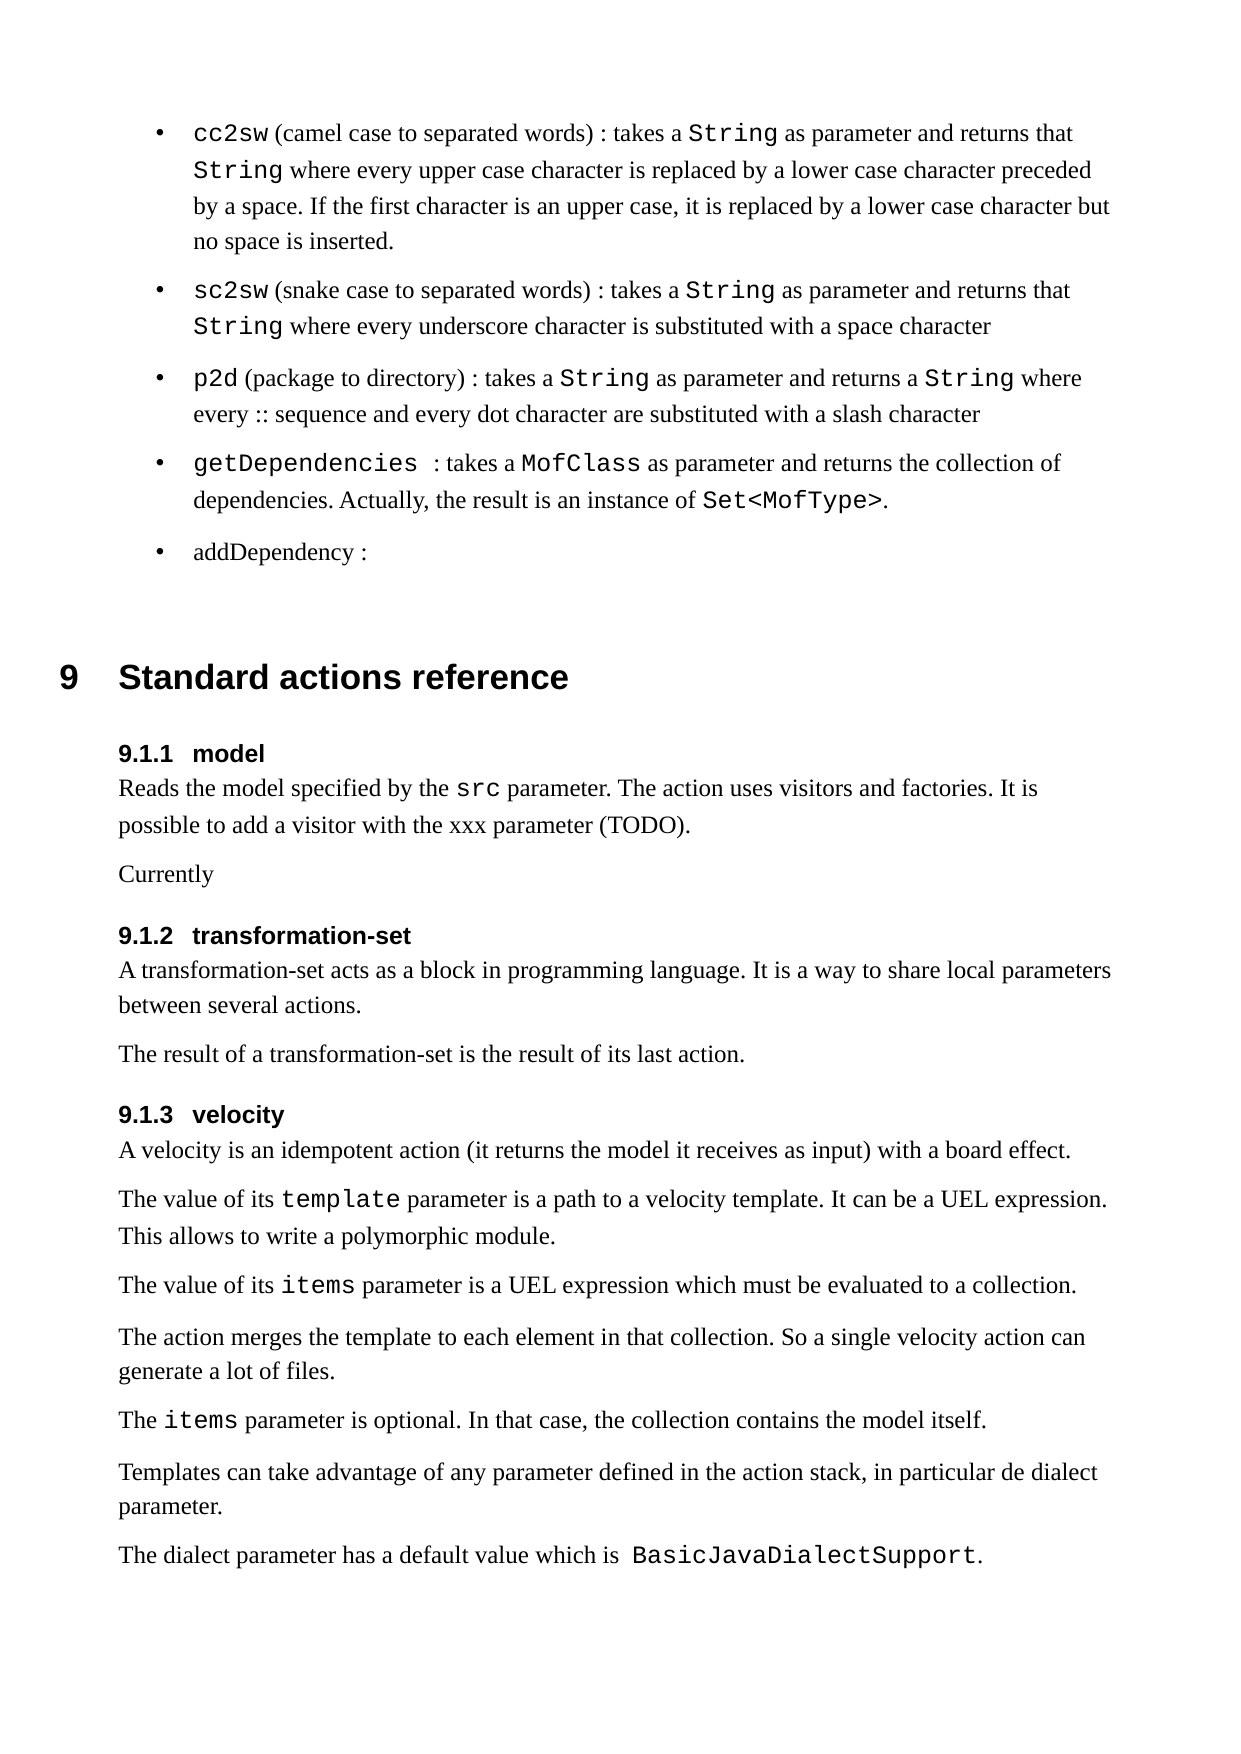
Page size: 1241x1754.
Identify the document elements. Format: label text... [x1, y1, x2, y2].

subtitle transformation-set [118, 921, 1122, 949]
list getDependencies : takes a MofClass as parameter and returns the collection of dependencies. Actually, the result is an instance of Set<MofType>. [156, 448, 1122, 516]
text A transformation-set acts as a block in programming language. It is a way to share local parameters between several actions. [118, 956, 1122, 1019]
text The value of its items parameter is a UEL expression which must be evaluated to a collection. [118, 1270, 1122, 1301]
subtitle Standard actions reference [59, 657, 1122, 697]
text A velocity is an idempotent action (it returns the model it receives as input) with a board effect. [118, 1135, 1122, 1164]
text The dialect parameter has a default value which is BasicJavaDialectSupport. [118, 1540, 1122, 1571]
list p2d (package to directory) : takes a String as parameter and returns a String where every :: sequence and every dot character are substituted with a slash character [156, 363, 1122, 428]
subtitle model [118, 739, 1122, 767]
subtitle velocity [118, 1101, 1122, 1129]
text The action merges the template to each element in that collection. So a single velocity action can generate a lot of files. [118, 1322, 1122, 1385]
text Currently [118, 859, 1122, 888]
text The result of a transformation-set is the result of its last action. [118, 1039, 1122, 1068]
list sc2sw (snake case to separated words) : takes a String as parameter and returns that String where every underscore character is substituted with a space character [156, 275, 1122, 342]
text The value of its template parameter is a path to a velocity template. It can be a UEL expression. This allows to write a polymorphic module. [118, 1184, 1122, 1250]
text The items parameter is optional. In that case, the collection contains the model itself. [118, 1405, 1122, 1436]
text Templates can take advantage of any parameter defined in the action stack, in particular de dialect parameter. [118, 1457, 1122, 1520]
text Reads the model specified by the src parameter. The action uses visitors and factories. It is possible to add a visitor with the xxx parameter (TODO). [118, 773, 1122, 839]
list addDependency : [156, 537, 1122, 565]
list cc2sw (camel case to separated words) : takes a String as parameter and returns that String where every upper case character is replaced by a lower case character preceded by a space. If the first character is an upper case, it is replaced by a lower case character but no space is inserted. [156, 118, 1122, 254]
